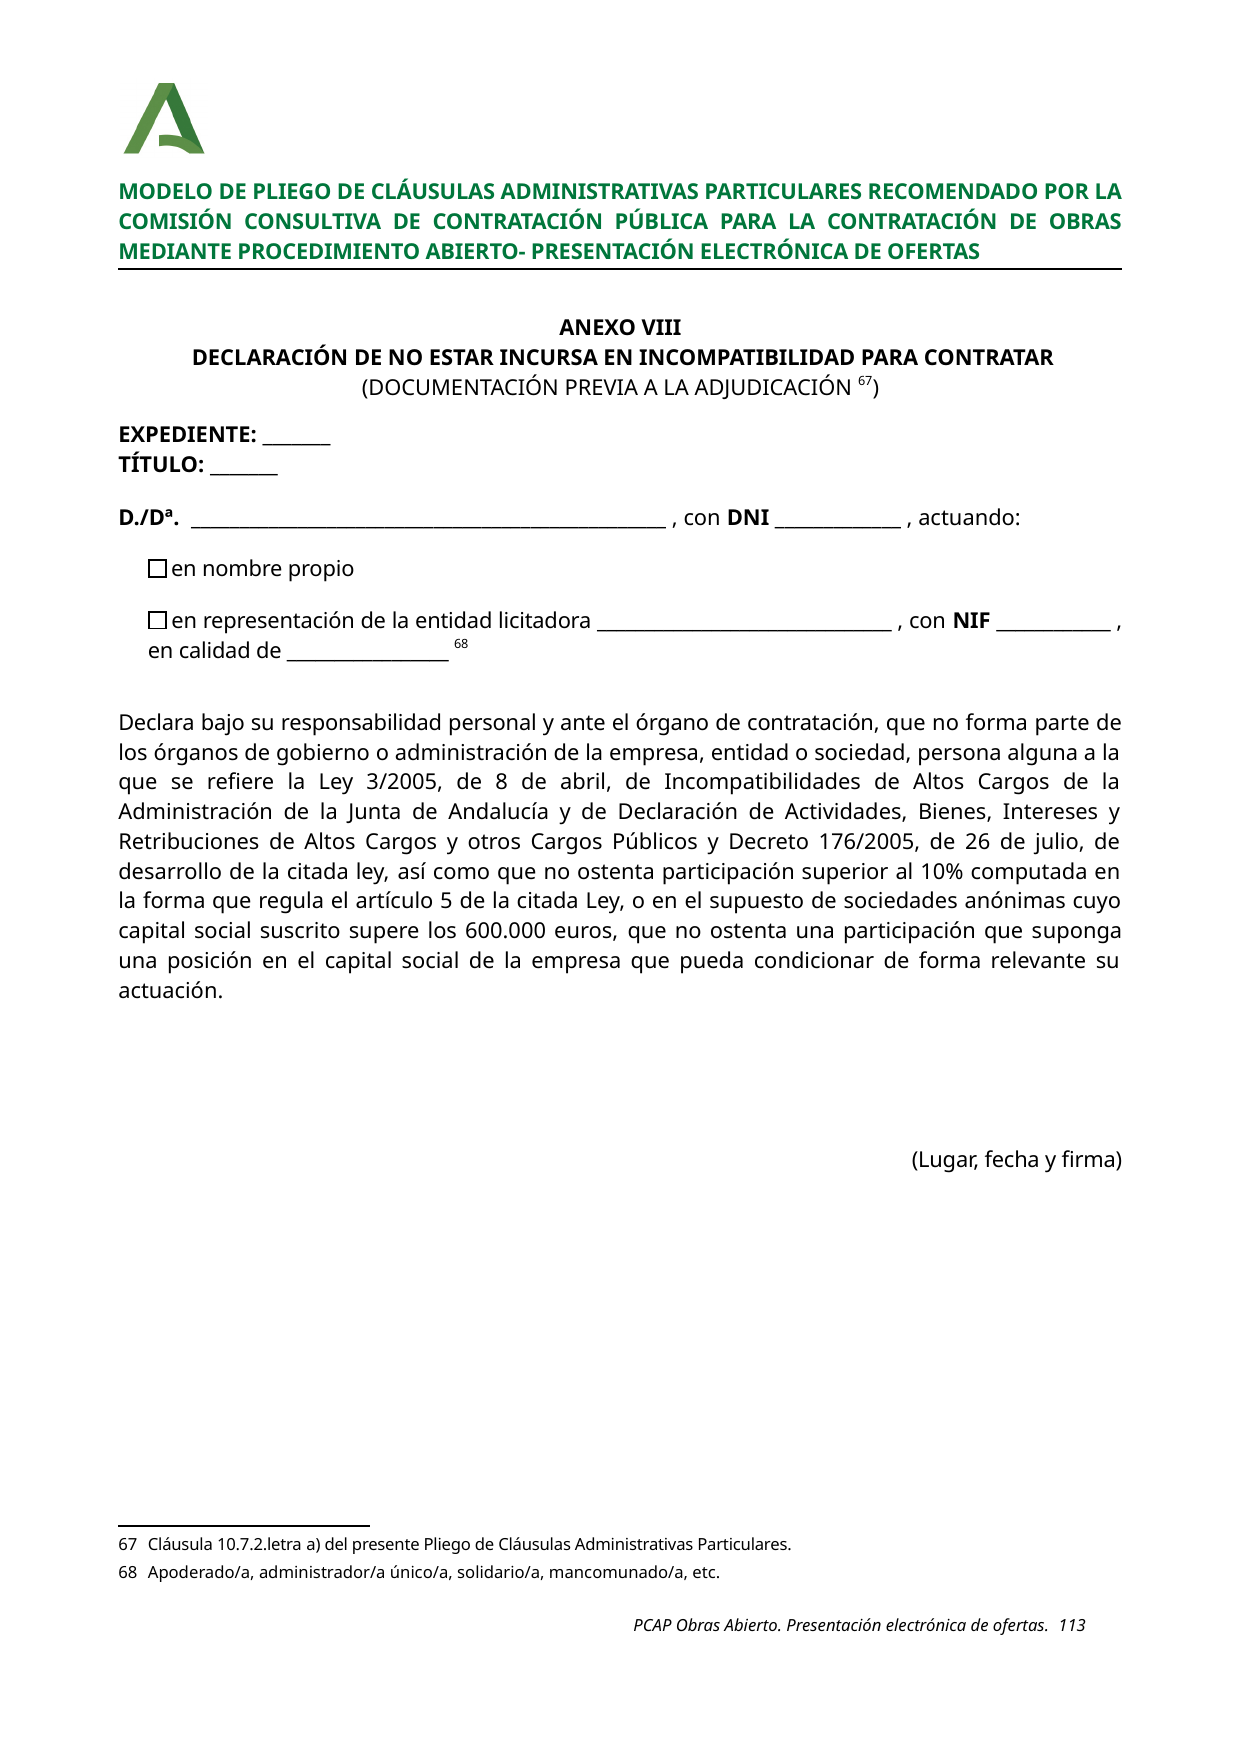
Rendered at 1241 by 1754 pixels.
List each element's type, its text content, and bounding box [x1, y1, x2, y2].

text Cláusula 10.7.2.letra a) del presente Pliego de Cláusulas Administrativas Particulares. [118, 1532, 1122, 1555]
text D./Dª. _________________________________________________ , con DNI _____________ , actuando: [118, 502, 1122, 531]
text Declara bajo su responsabilidad personal y ante el órgano de contratación, que no forma parte de los órganos de gobierno o administración de la empresa, entidad o sociedad, persona alguna a la que se refiere la Ley 3/2005, de 8 de abril, de Incompatibilidades de Altos Cargos de la Administración de la Junta de Andalucía y de Declaración de Actividades, Bienes, Intereses y Retribuciones de Altos Cargos y otros Cargos Públicos y Decreto 176/2005, de 26 de julio, de desarrollo de la citada ley, así como que no ostenta participación superior al 10% computada en la forma que regula el artículo 5 de la citada Ley, o en el supuesto de sociedades anónimas cuyo capital social suscrito supere los 600.000 euros, que no ostenta una participación que suponga una posición en el capital social de la empresa que pueda condicionar de forma relevante su actuación. [118, 707, 1122, 1005]
text (DOCUMENTACIÓN PREVIA A LA ADJUDICACIÓN ) [118, 372, 1122, 402]
text en representación de la entidad licitadora _______________________________ , con NIF ____________ , en calidad de _________________ [148, 605, 1122, 665]
text MODELO DE PLIEGO DE CLÁUSULAS ADMINISTRATIVAS PARTICULARES RECOMENDADO POR LA COMISIÓN CONSULTIVA DE CONTRATACIÓN PÚBLICA PARA LA CONTRATACIÓN DE OBRAS MEDIANTE PROCEDIMIENTO ABIERTO- PRESENTACIÓN ELECTRÓNICA DE OFERTAS [118, 176, 1122, 268]
text DECLARACIÓN DE NO ESTAR INCURSA EN INCOMPATIBILIDAD PARA CONTRATAR [118, 342, 1122, 372]
text Apoderado/a, administrador/a único/a, solidario/a, mancomunado/a, etc. [118, 1561, 1122, 1584]
text TÍTULO: _______ [118, 449, 1122, 479]
text ANEXO VIII [118, 312, 1122, 342]
text (Lugar, fecha y firma) [118, 1144, 1122, 1174]
text en nombre propio [148, 553, 1122, 583]
picture [119, 78, 209, 158]
text EXPEDIENTE: _______ [118, 419, 1122, 449]
